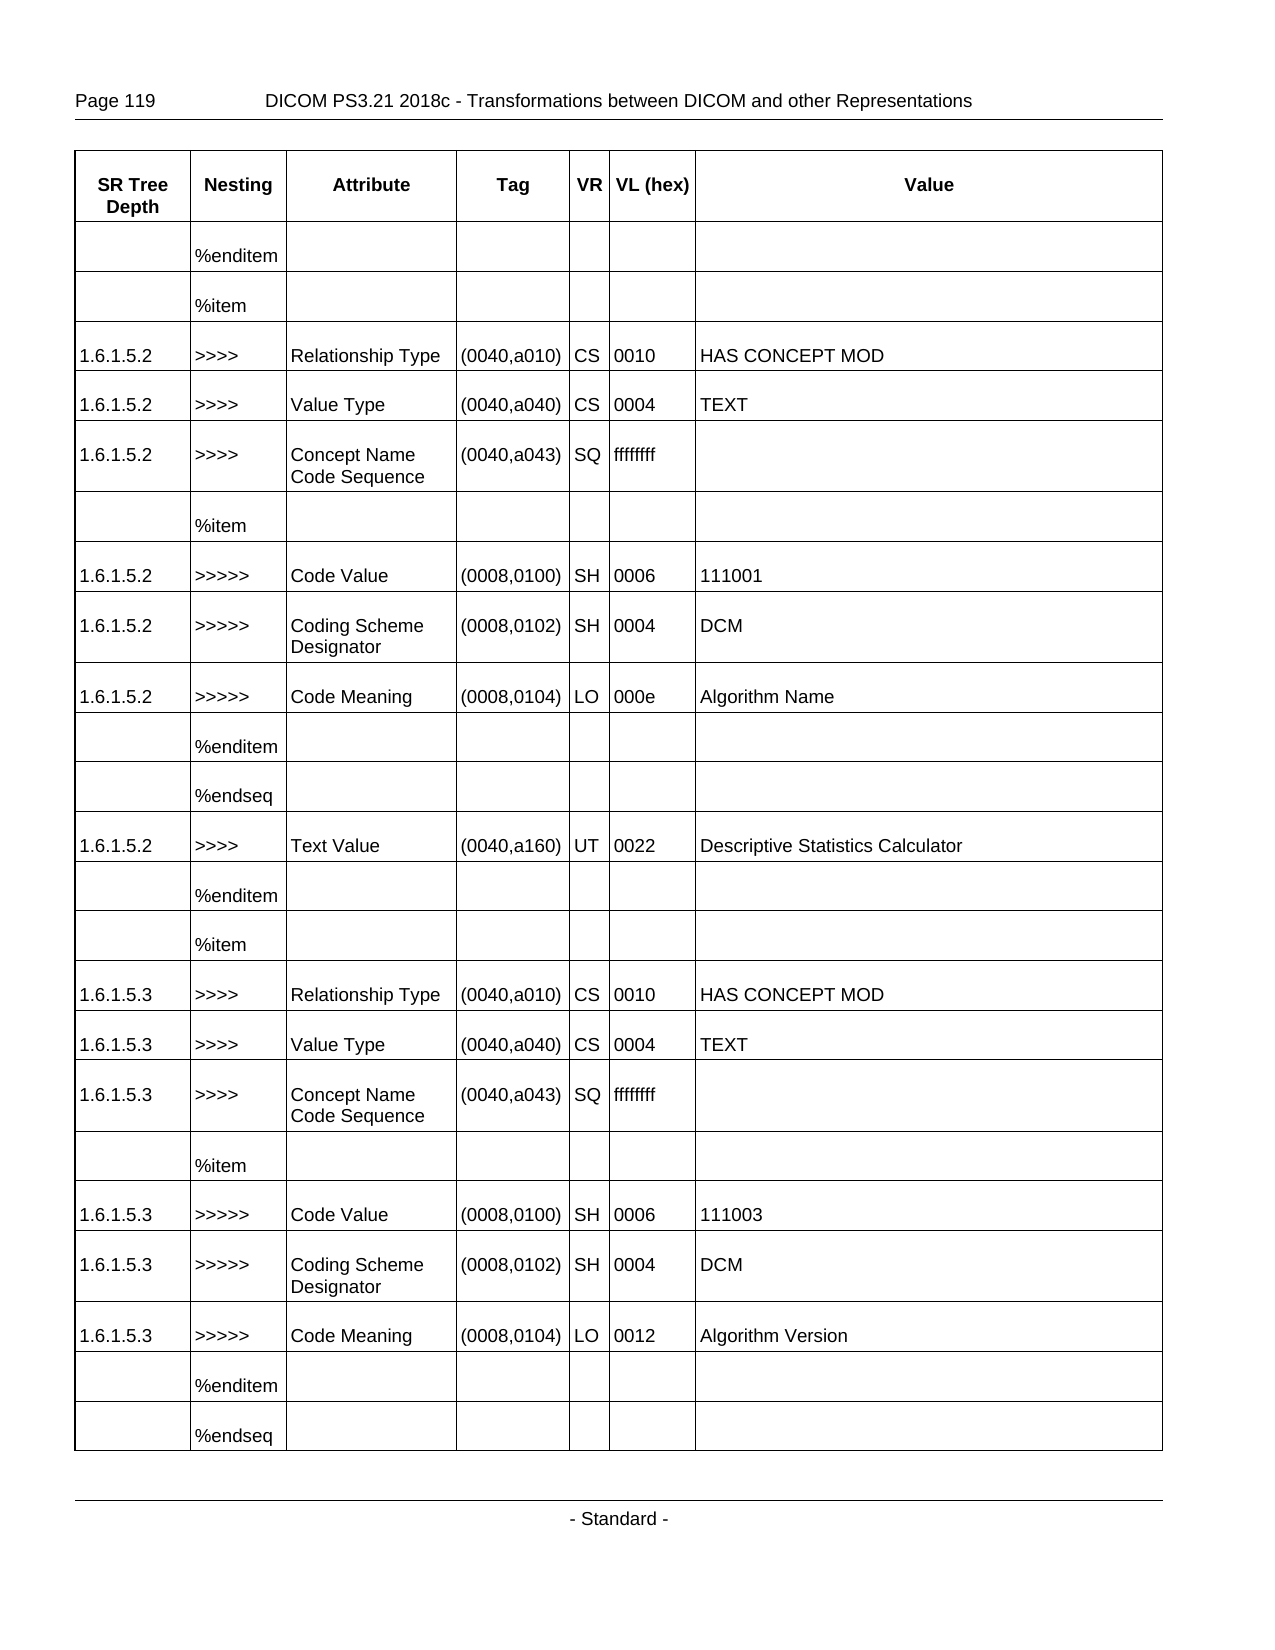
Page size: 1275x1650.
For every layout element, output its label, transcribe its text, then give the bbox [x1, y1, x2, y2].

table_cell [610, 762, 695, 811]
table_cell 111001 [696, 542, 1162, 591]
table_cell [610, 1402, 695, 1450]
table_cell [610, 492, 695, 541]
table_cell >>>> [191, 1011, 286, 1059]
table_cell [76, 222, 190, 271]
table_cell 0010 [610, 322, 695, 370]
table_cell 0004 [610, 1231, 695, 1301]
table_cell (0008,0104) [457, 1302, 569, 1351]
table_cell CS [570, 322, 609, 370]
table_cell [287, 762, 456, 811]
table_cell (0008,0102) [457, 1231, 569, 1301]
table_cell LO [570, 663, 609, 712]
table_cell [696, 272, 1162, 321]
table_cell [696, 1060, 1162, 1131]
table_cell SQ [570, 1060, 609, 1131]
table_cell [457, 762, 569, 811]
table_cell [287, 222, 456, 271]
table_cell 111003 [696, 1181, 1162, 1230]
table_cell [457, 1132, 569, 1180]
table_cell 1.6.1.5.3 [76, 1011, 190, 1059]
table_header VL (hex) [610, 151, 695, 221]
table_cell [76, 1402, 190, 1450]
table_cell (0040,a010) [457, 322, 569, 370]
table_cell Concept Name Code Sequence [287, 421, 456, 491]
table_cell [287, 1132, 456, 1180]
table_cell >>>>> [191, 592, 286, 662]
table_cell [457, 911, 569, 960]
table_cell [457, 1352, 569, 1401]
table_cell [696, 713, 1162, 761]
table_cell CS [570, 1011, 609, 1059]
table_cell Relationship Type [287, 961, 456, 1010]
table_cell >>>>> [191, 1302, 286, 1351]
table_cell [76, 1132, 190, 1180]
table_cell >>>> [191, 371, 286, 420]
table_cell 1.6.1.5.3 [76, 1231, 190, 1301]
table_cell [287, 272, 456, 321]
table_cell CS [570, 961, 609, 1010]
table_cell [76, 713, 190, 761]
table_cell %item [191, 911, 286, 960]
table_cell [570, 1402, 609, 1450]
table_cell [610, 911, 695, 960]
table_cell [696, 222, 1162, 271]
table_cell [457, 713, 569, 761]
table_cell Concept Name Code Sequence [287, 1060, 456, 1131]
table_cell 1.6.1.5.2 [76, 542, 190, 591]
table_cell ffffffff [610, 1060, 695, 1131]
table_cell [570, 222, 609, 271]
table_cell TEXT [696, 1011, 1162, 1059]
table_cell >>>> [191, 421, 286, 491]
table_cell [570, 1352, 609, 1401]
table_cell [610, 272, 695, 321]
table_cell [457, 862, 569, 910]
table_cell [696, 911, 1162, 960]
table_cell [610, 1352, 695, 1401]
table_cell [696, 1352, 1162, 1401]
table_cell >>>> [191, 322, 286, 370]
table_cell >>>>> [191, 542, 286, 591]
table_cell Text Value [287, 812, 456, 861]
table_cell [570, 911, 609, 960]
table_cell [570, 1132, 609, 1180]
table_cell 1.6.1.5.2 [76, 592, 190, 662]
table_cell 1.6.1.5.3 [76, 961, 190, 1010]
table_cell [696, 862, 1162, 910]
table_cell [610, 222, 695, 271]
table_cell >>>>> [191, 1181, 286, 1230]
table_cell [570, 762, 609, 811]
table_cell [287, 911, 456, 960]
table_cell [457, 222, 569, 271]
table_cell [696, 421, 1162, 491]
table_cell Value Type [287, 1011, 456, 1059]
table_cell HAS CONCEPT MOD [696, 961, 1162, 1010]
table_cell 0006 [610, 1181, 695, 1230]
table_cell 0012 [610, 1302, 695, 1351]
table_header Nesting [191, 151, 286, 221]
table_cell (0008,0102) [457, 592, 569, 662]
table_cell (0040,a043) [457, 1060, 569, 1131]
table_cell [287, 862, 456, 910]
table_header SR Tree Depth [76, 151, 190, 221]
table_cell Code Meaning [287, 1302, 456, 1351]
table_cell %item [191, 1132, 286, 1180]
table_cell [570, 492, 609, 541]
table_cell SH [570, 542, 609, 591]
table_cell SH [570, 1231, 609, 1301]
table_cell Code Meaning [287, 663, 456, 712]
table_cell [76, 762, 190, 811]
table_cell >>>>> [191, 1231, 286, 1301]
table_cell 1.6.1.5.2 [76, 663, 190, 712]
table_cell (0040,a010) [457, 961, 569, 1010]
table_cell [610, 1132, 695, 1180]
table_cell 1.6.1.5.2 [76, 812, 190, 861]
table_cell (0008,0104) [457, 663, 569, 712]
table_cell Coding Scheme Designator [287, 1231, 456, 1301]
table_cell [570, 713, 609, 761]
table_cell 0004 [610, 1011, 695, 1059]
table_cell [696, 1132, 1162, 1180]
table_cell 1.6.1.5.2 [76, 322, 190, 370]
table_header Tag [457, 151, 569, 221]
table_cell %enditem [191, 713, 286, 761]
table_cell 1.6.1.5.2 [76, 421, 190, 491]
table_cell [570, 272, 609, 321]
table_cell [287, 492, 456, 541]
table_cell >>>>> [191, 663, 286, 712]
table_cell %item [191, 272, 286, 321]
table_cell (0040,a043) [457, 421, 569, 491]
table_cell 0006 [610, 542, 695, 591]
table_header Value [696, 151, 1162, 221]
table_cell [457, 492, 569, 541]
table_cell [570, 862, 609, 910]
table_cell 1.6.1.5.3 [76, 1302, 190, 1351]
table_cell [696, 492, 1162, 541]
table_cell [76, 272, 190, 321]
table_cell %endseq [191, 1402, 286, 1450]
table_header Attribute [287, 151, 456, 221]
table_cell Value Type [287, 371, 456, 420]
table_cell [287, 1402, 456, 1450]
table_header VR [570, 151, 609, 221]
table_cell 000e [610, 663, 695, 712]
table_cell 0004 [610, 371, 695, 420]
table_cell HAS CONCEPT MOD [696, 322, 1162, 370]
table_cell SH [570, 1181, 609, 1230]
table_cell SH [570, 592, 609, 662]
table_cell [610, 713, 695, 761]
table_cell Algorithm Name [696, 663, 1162, 712]
table_cell LO [570, 1302, 609, 1351]
table_cell [287, 1352, 456, 1401]
table_cell [457, 272, 569, 321]
table_cell 1.6.1.5.2 [76, 371, 190, 420]
table_cell (0008,0100) [457, 542, 569, 591]
table_cell %enditem [191, 222, 286, 271]
table_cell TEXT [696, 371, 1162, 420]
table_cell SQ [570, 421, 609, 491]
table_cell [76, 862, 190, 910]
table_cell [610, 862, 695, 910]
table_cell (0040,a160) [457, 812, 569, 861]
table_cell (0008,0100) [457, 1181, 569, 1230]
table_cell CS [570, 371, 609, 420]
table_cell %enditem [191, 862, 286, 910]
table_cell %enditem [191, 1352, 286, 1401]
table_cell >>>> [191, 961, 286, 1010]
table_cell UT [570, 812, 609, 861]
table_cell [76, 911, 190, 960]
table_cell Code Value [287, 1181, 456, 1230]
table_cell >>>> [191, 812, 286, 861]
table_cell Code Value [287, 542, 456, 591]
table_cell 1.6.1.5.3 [76, 1060, 190, 1131]
table_cell Relationship Type [287, 322, 456, 370]
table_cell %endseq [191, 762, 286, 811]
table_cell [76, 492, 190, 541]
table_cell [76, 1352, 190, 1401]
table_cell 1.6.1.5.3 [76, 1181, 190, 1230]
table_cell 0022 [610, 812, 695, 861]
table_cell ffffffff [610, 421, 695, 491]
table_cell 0010 [610, 961, 695, 1010]
table_cell Descriptive Statistics Calculator [696, 812, 1162, 861]
table_cell DCM [696, 592, 1162, 662]
table_cell Algorithm Version [696, 1302, 1162, 1351]
table_cell [287, 713, 456, 761]
table_cell [696, 1402, 1162, 1450]
table_cell [457, 1402, 569, 1450]
table_cell (0040,a040) [457, 1011, 569, 1059]
table_cell DCM [696, 1231, 1162, 1301]
table_cell >>>> [191, 1060, 286, 1131]
table_cell (0040,a040) [457, 371, 569, 420]
table_cell 0004 [610, 592, 695, 662]
table_cell Coding Scheme Designator [287, 592, 456, 662]
table_cell [696, 762, 1162, 811]
table_cell %item [191, 492, 286, 541]
